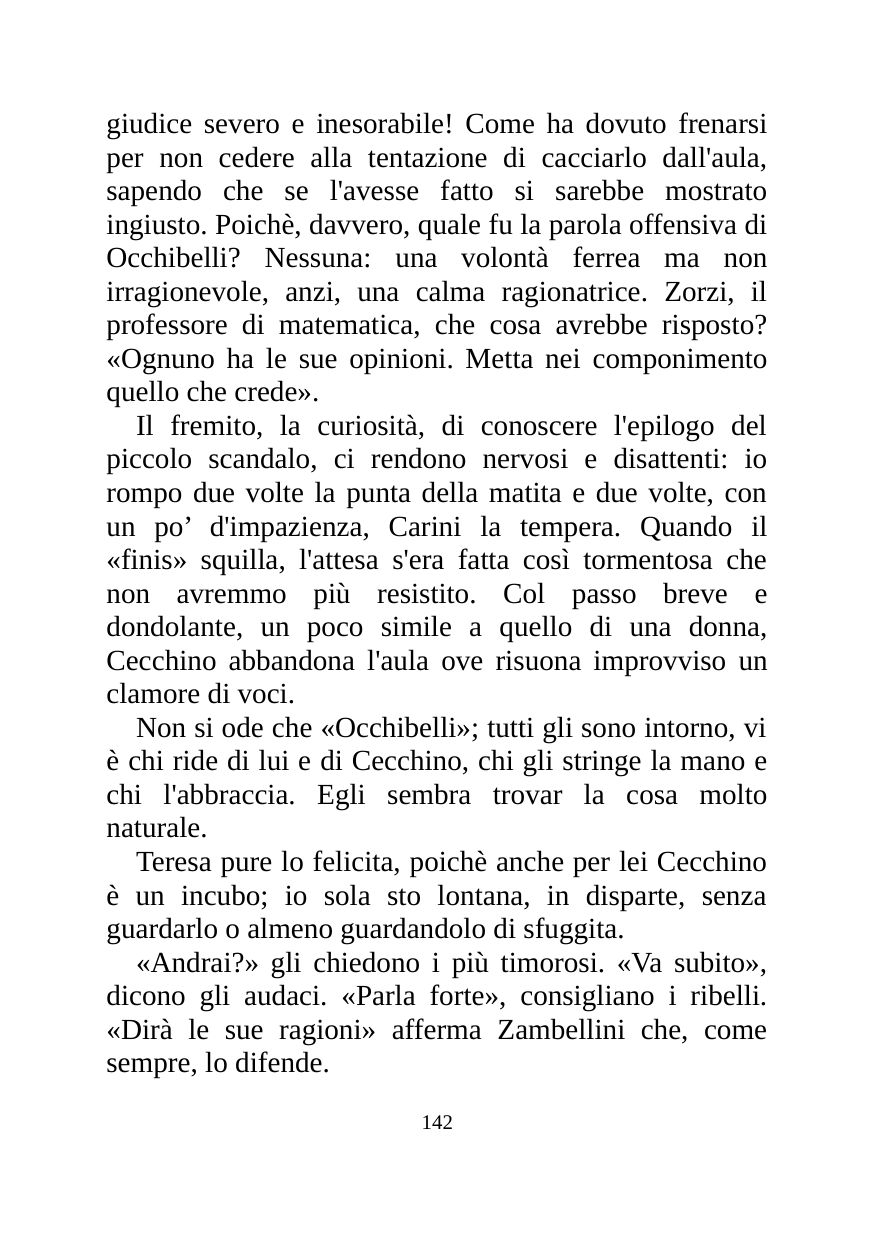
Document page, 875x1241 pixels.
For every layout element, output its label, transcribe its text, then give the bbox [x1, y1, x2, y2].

text Il fremito, la curiosità, di conoscere l'epilogo del piccolo scandalo, ci rendono nervosi e disattenti: io rompo due volte la punta della matita e due volte, con un po’ d'impazienza, Carini la tempera. Quando il «finis» squilla, l'attesa s'era fatta così tormentosa che non avremmo più resistito. Col passo breve e dondolante, un poco simile a quello di una donna, Cecchino abbandona l'aula ove risuona improvviso un clamore di voci. [106, 408, 768, 710]
text Non si ode che «Occhibelli»; tutti gli sono intorno, vi è chi ride di lui e di Cecchino, chi gli stringe la mano e chi l'abbraccia. Egli sembra trovar la cosa molto naturale. [106, 710, 768, 844]
text «Andrai?» gli chiedono i più timorosi. «Va subito», dicono gli audaci. «Parla forte», consigliano i ribelli. «Dirà le sue ragioni» afferma Zambellini che, come sempre, lo difende. [106, 945, 768, 1079]
text giudice severo e inesorabile! Come ha dovuto frenarsi per non cedere alla tentazione di cacciarlo dall'aula, sapendo che se l'avesse fatto si sarebbe mostrato ingiusto. Poichè, davvero, quale fu la parola offensiva di Occhibelli? Nessuna: una volontà ferrea ma non irragionevole, anzi, una calma ragionatrice. Zorzi, il professore di matematica, che cosa avrebbe risposto? «Ognuno ha le sue opinioni. Metta nei componimento quello che crede». [106, 106, 768, 408]
text Teresa pure lo felicita, poichè anche per lei Cecchino è un incubo; io sola sto lontana, in disparte, senza guardarlo o almeno guardandolo di sfuggita. [106, 844, 768, 945]
